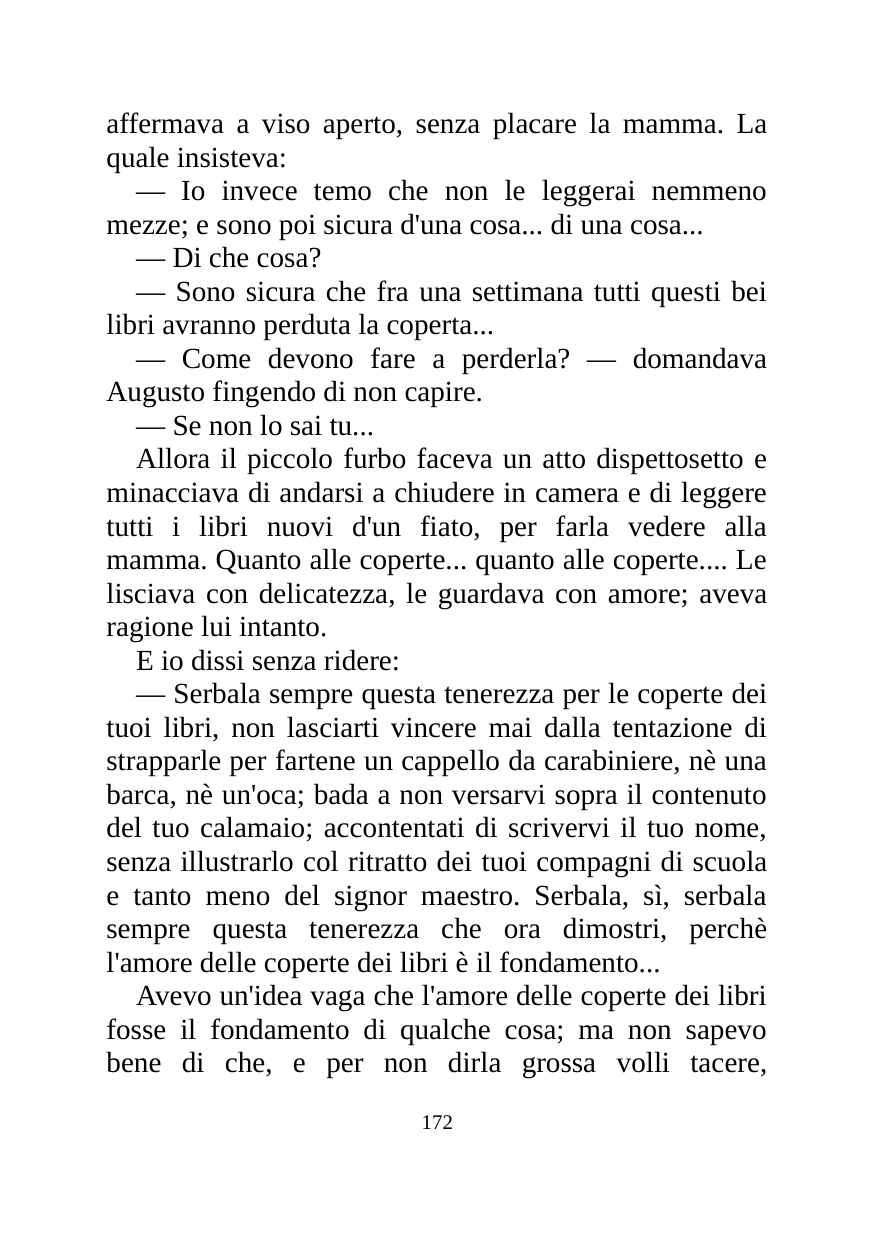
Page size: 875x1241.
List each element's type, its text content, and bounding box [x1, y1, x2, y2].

text — Serbala sempre questa tenerezza per le coperte dei tuoi libri, non lasciarti vincere mai dalla tentazione di strapparle per fartene un cappello da carabiniere, nè una barca, nè un'oca; bada a non versarvi sopra il contenuto del tuo calamaio; accontentati di scrivervi il tuo nome, senza illustrarlo col ritratto dei tuoi compagni di scuola e tanto meno del signor maestro. Serbala, sì, serbala sempre questa tenerezza che ora dimostri, perchè l'amore delle coperte dei libri è il fondamento... [106, 676, 768, 978]
text — Se non lo sai tu... [106, 408, 768, 442]
text Avevo un'idea vaga che l'amore delle coperte dei libri fosse il fondamento di qualche cosa; ma non sapevo bene di che, e per non dirla grossa volli tacere, [106, 978, 768, 1079]
text E io dissi senza ridere: [106, 643, 768, 676]
text Allora il piccolo furbo faceva un atto dispettosetto e minacciava di andarsi a chiudere in camera e di leggere tutti i libri nuovi d'un fiato, per farla vedere alla mamma. Quanto alle coperte... quanto alle coperte.... Le lisciava con delicatezza, le guardava con amore; aveva ragione lui intanto. [106, 442, 768, 643]
text — Io invece temo che non le leggerai nemmeno mezze; e sono poi sicura d'una cosa... di una cosa... [106, 173, 768, 240]
text — Sono sicura che fra una settimana tutti questi bei libri avranno perduta la coperta... [106, 274, 768, 341]
text — Di che cosa? [106, 240, 768, 274]
text affermava a viso aperto, senza placare la mamma. La quale insisteva: [106, 106, 768, 173]
text — Come devono fare a perderla? — domandava Augusto fingendo di non capire. [106, 341, 768, 408]
